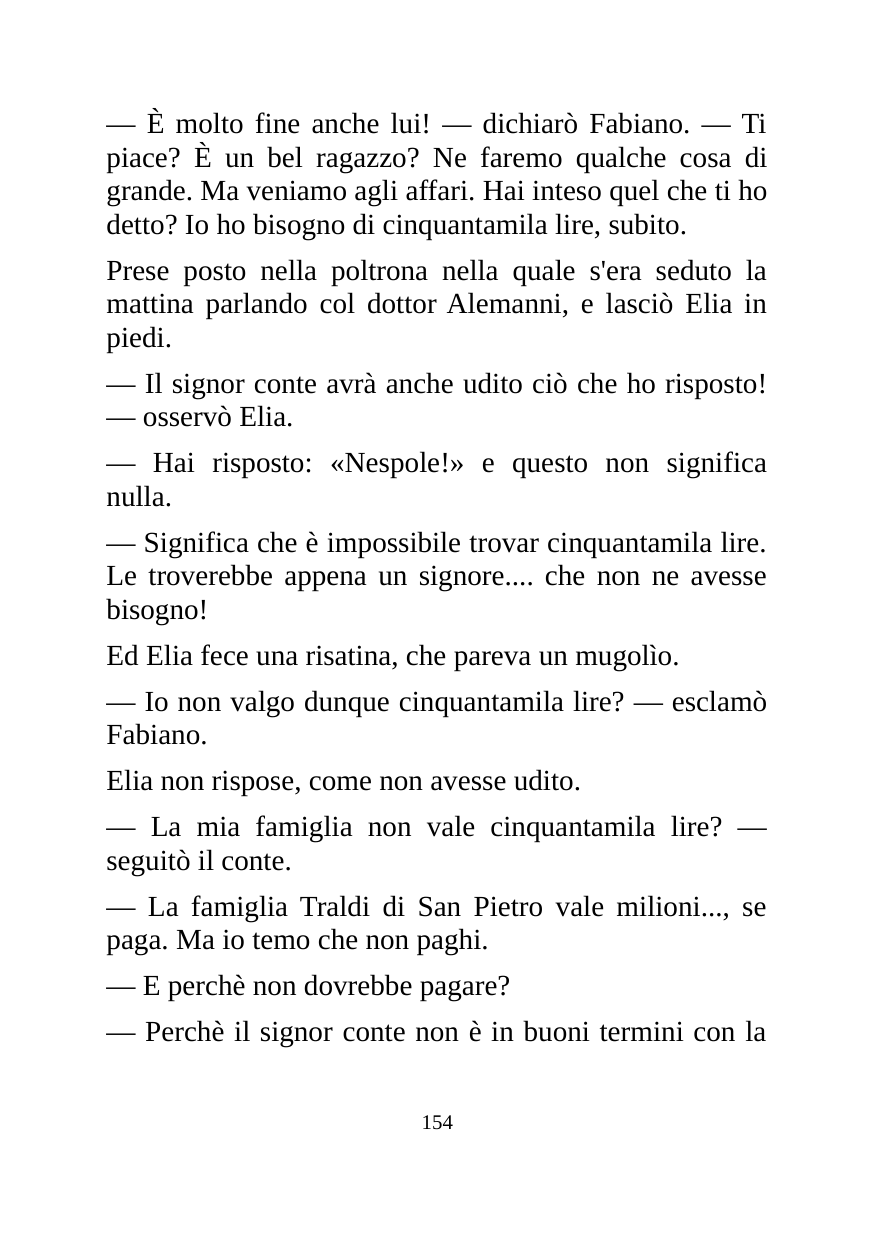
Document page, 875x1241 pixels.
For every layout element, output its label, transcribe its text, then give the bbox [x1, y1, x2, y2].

text — Io non valgo dunque cinquantamila lire? — esclamò Fabiano. [106, 684, 768, 751]
text — La famiglia Traldi di San Pietro vale milioni..., se paga. Ma io temo che non paghi. [106, 889, 768, 956]
text — Significa che è impossibile trovar cinquantamila lire. Le troverebbe appena un signore.... che non ne avesse bisogno! [106, 525, 768, 625]
text Prese posto nella poltrona nella quale s'era seduto la mattina parlando col dottor Alemanni, e lasciò Elia in piedi. [106, 253, 768, 353]
text Elia non rispose, come non avesse udito. [106, 763, 768, 797]
text — È molto fine anche lui! — dichiarò Fabiano. — Ti piace? È un bel ragazzo? Ne faremo qualche cosa di grande. Ma veniamo agli affari. Hai inteso quel che ti ho detto? Io ho bisogno di cinquantamila lire, subito. [106, 106, 768, 240]
text — La mia famiglia non vale cinquantamila lire? — seguitò il conte. [106, 809, 768, 876]
text — Perchè il signor conte non è in buoni termini con la [106, 1014, 768, 1048]
text — E perchè non dovrebbe pagare? [106, 968, 768, 1002]
text Ed Elia fece una risatina, che pareva un mugolìo. [106, 638, 768, 671]
text — Il signor conte avrà anche udito ciò che ho risposto! — osservò Elia. [106, 366, 768, 433]
text — Hai risposto: «Nespole!» e questo non significa nulla. [106, 445, 768, 512]
